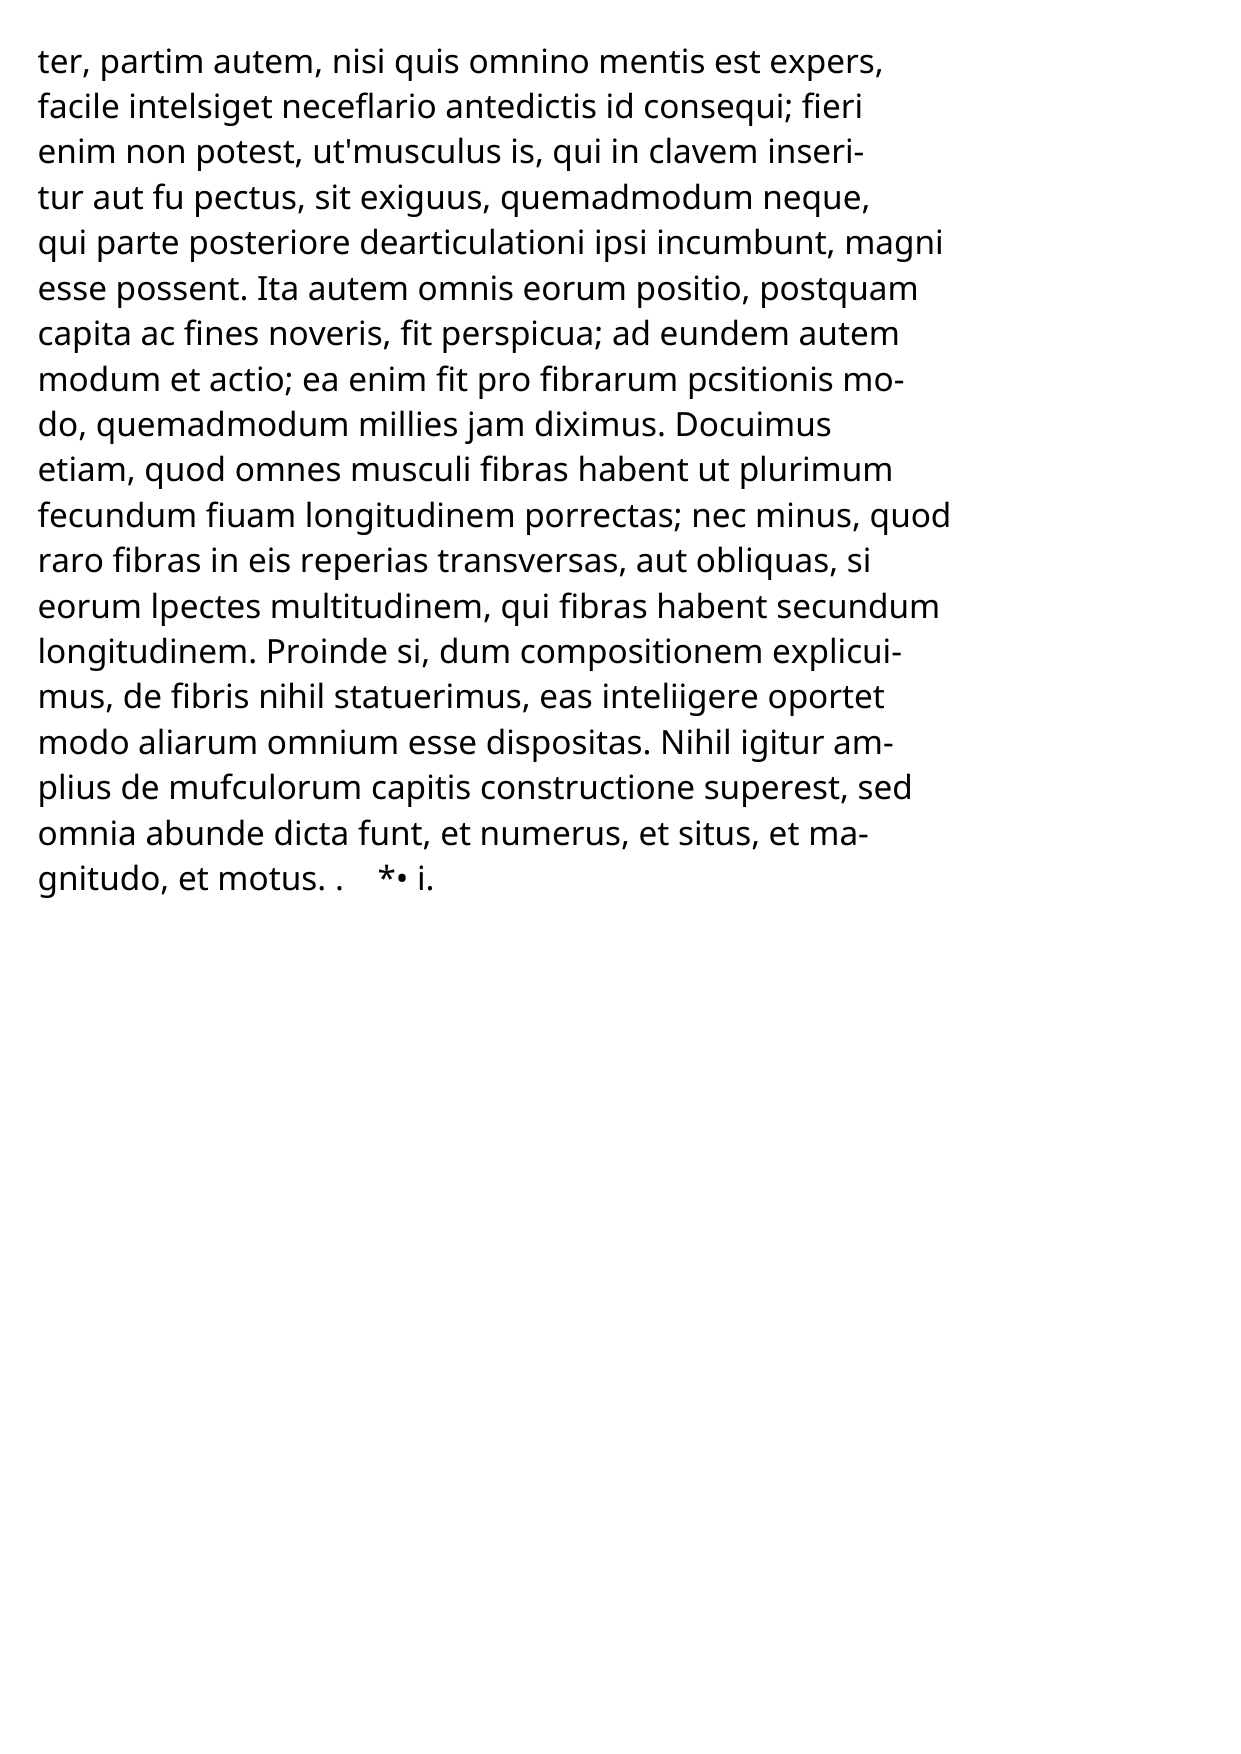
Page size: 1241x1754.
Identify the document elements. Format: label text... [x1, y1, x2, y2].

text ter, partim autem, nisi quis omnino mentis est expers, facile intelsiget neceflario antedictis id consequi; fieri enim non potest, ut'musculus is, qui in clavem inseri- tur aut fu pectus, sit exiguus, quemadmodum neque, qui parte posteriore dearticulationi ipsi incumbunt, magni esse possent. Ita autem omnis eorum positio, postquam capita ac fines noveris, fit perspicua; ad eundem autem modum et actio; ea enim fit pro fibrarum pcsitionis mo- do, quemadmodum millies jam diximus. Docuimus etiam, quod omnes musculi fibras habent ut plurimum fecundum fiuam longitudinem porrectas; nec minus, quod raro fibras in eis reperias transversas, aut obliquas, si eorum lpectes multitudinem, qui fibras habent secundum longitudinem. Proinde si, dum compositionem explicui- mus, de fibris nihil statuerimus, eas inteliigere oportet modo aliarum omnium esse dispositas. Nihil igitur am- plius de mufculorum capitis constructione superest, sed omnia abunde dicta funt, et numerus, et situs, et ma- gnitudo, et motus. . *• i. [37, 37, 1203, 900]
